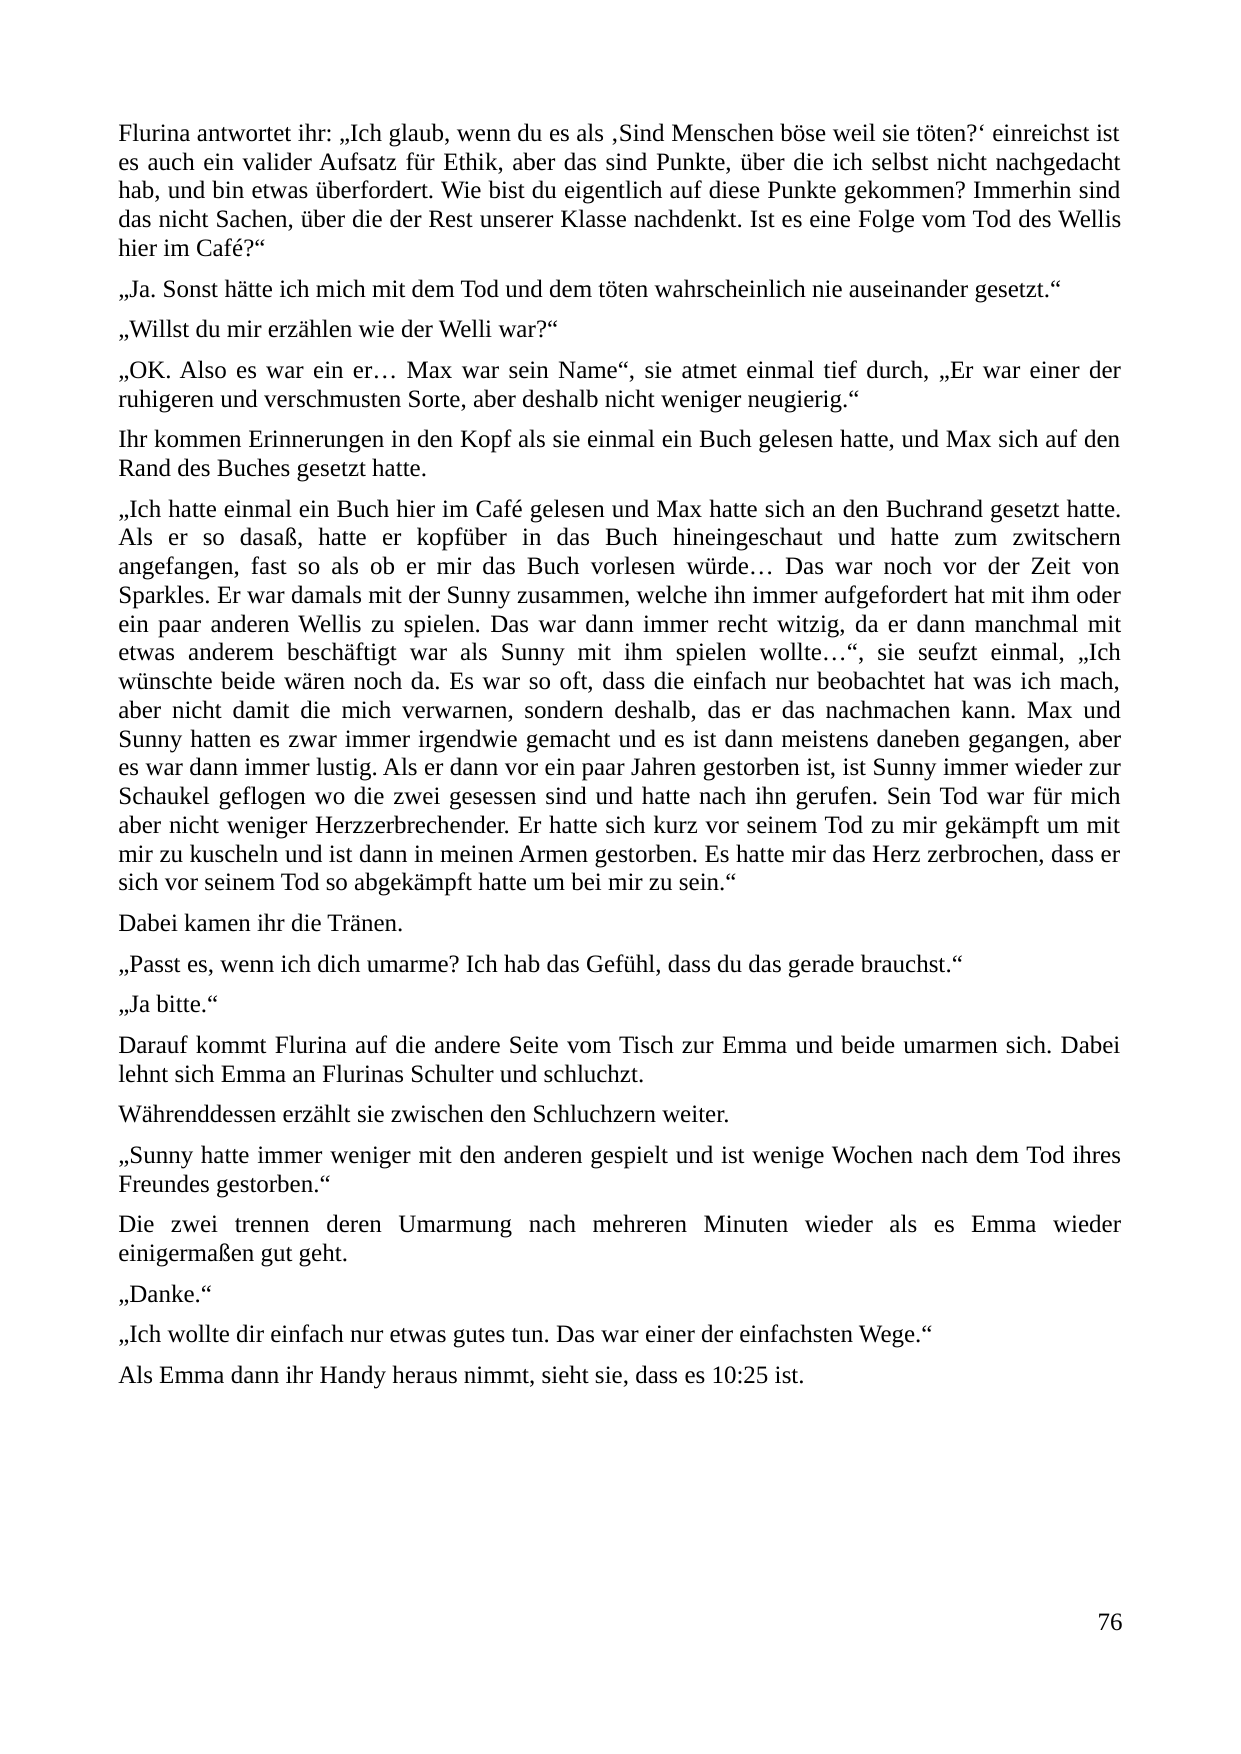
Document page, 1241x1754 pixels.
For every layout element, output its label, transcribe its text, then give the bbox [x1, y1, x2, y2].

text Die zwei trennen deren Umarmung nach mehreren Minuten wieder als es Emma wieder einigermaßen gut geht. [118, 1209, 1122, 1267]
text „Ja bitte.“ [118, 989, 1122, 1018]
text „Ja. Sonst hätte ich mich mit dem Tod und dem töten wahrscheinlich nie auseinander gesetzt.“ [118, 274, 1122, 302]
text Dabei kamen ihr die Tränen. [118, 908, 1122, 937]
text „Ich hatte einmal ein Buch hier im Café gelesen und Max hatte sich an den Buchrand gesetzt hatte. Als er so dasaß, hatte er kopfüber in das Buch hineingeschaut und hatte zum zwitschern angefangen, fast so als ob er mir das Buch vorlesen würde… Das war noch vor der Zeit von Sparkles. Er war damals mit der Sunny zusammen, welche ihn immer aufgefordert hat mit ihm oder ein paar anderen Wellis zu spielen. Das war dann immer recht witzig, da er dann manchmal mit etwas anderem beschäftigt war als Sunny mit ihm spielen wollte…“, sie seufzt einmal, „Ich wünschte beide wären noch da. Es war so oft, dass die einfach nur beobachtet hat was ich mach, aber nicht damit die mich verwarnen, sondern deshalb, das er das nachmachen kann. Max und Sunny hatten es zwar immer irgendwie gemacht und es ist dann meistens daneben gegangen, aber es war dann immer lustig. Als er dann vor ein paar Jahren gestorben ist, ist Sunny immer wieder zur Schaukel geflogen wo die zwei gesessen sind und hatte nach ihn gerufen. Sein Tod war für mich aber nicht weniger Herzzerbrechender. Er hatte sich kurz vor seinem Tod zu mir gekämpft um mit mir zu kuscheln und ist dann in meinen Armen gestorben. Es hatte mir das Herz zerbrochen, dass er sich vor seinem Tod so abgekämpft hatte um bei mir zu sein.“ [118, 494, 1122, 896]
text Währenddessen erzählt sie zwischen den Schluchzern weiter. [118, 1099, 1122, 1128]
text Ihr kommen Erinnerungen in den Kopf als sie einmal ein Buch gelesen hatte, und Max sich auf den Rand des Buches gesetzt hatte. [118, 424, 1122, 482]
text „Sunny hatte immer weniger mit den anderen gespielt und ist wenige Wochen nach dem Tod ihres Freundes gestorben.“ [118, 1140, 1122, 1197]
text Darauf kommt Flurina auf die andere Seite vom Tisch zur Emma und beide umarmen sich. Dabei lehnt sich Emma an Flurinas Schulter und schluchzt. [118, 1030, 1122, 1087]
text Flurina antwortet ihr: „Ich glaub, wenn du es als ‚Sind Menschen böse weil sie töten?‘ einreichst ist es auch ein valider Aufsatz für Ethik, aber das sind Punkte, über die ich selbst nicht nachgedacht hab, und bin etwas überfordert. Wie bist du eigentlich auf diese Punkte gekommen? Immerhin sind das nicht Sachen, über die der Rest unserer Klasse nachdenkt. Ist es eine Folge vom Tod des Wellis hier im Café?“ [118, 118, 1122, 262]
text „Ich wollte dir einfach nur etwas gutes tun. Das war einer der einfachsten Wege.“ [118, 1319, 1122, 1348]
text „Danke.“ [118, 1279, 1122, 1307]
text „Willst du mir erzählen wie der Welli war?“ [118, 314, 1122, 343]
text „OK. Also es war ein er… Max war sein Name“, sie atmet einmal tief durch, „Er war einer der ruhigeren und verschmusten Sorte, aber deshalb nicht weniger neugierig.“ [118, 355, 1122, 412]
text „Passt es, wenn ich dich umarme? Ich hab das Gefühl, dass du das gerade brauchst.“ [118, 949, 1122, 977]
text Als Emma dann ihr Handy heraus nimmt, sieht sie, dass es 10:25 ist. [118, 1360, 1122, 1389]
